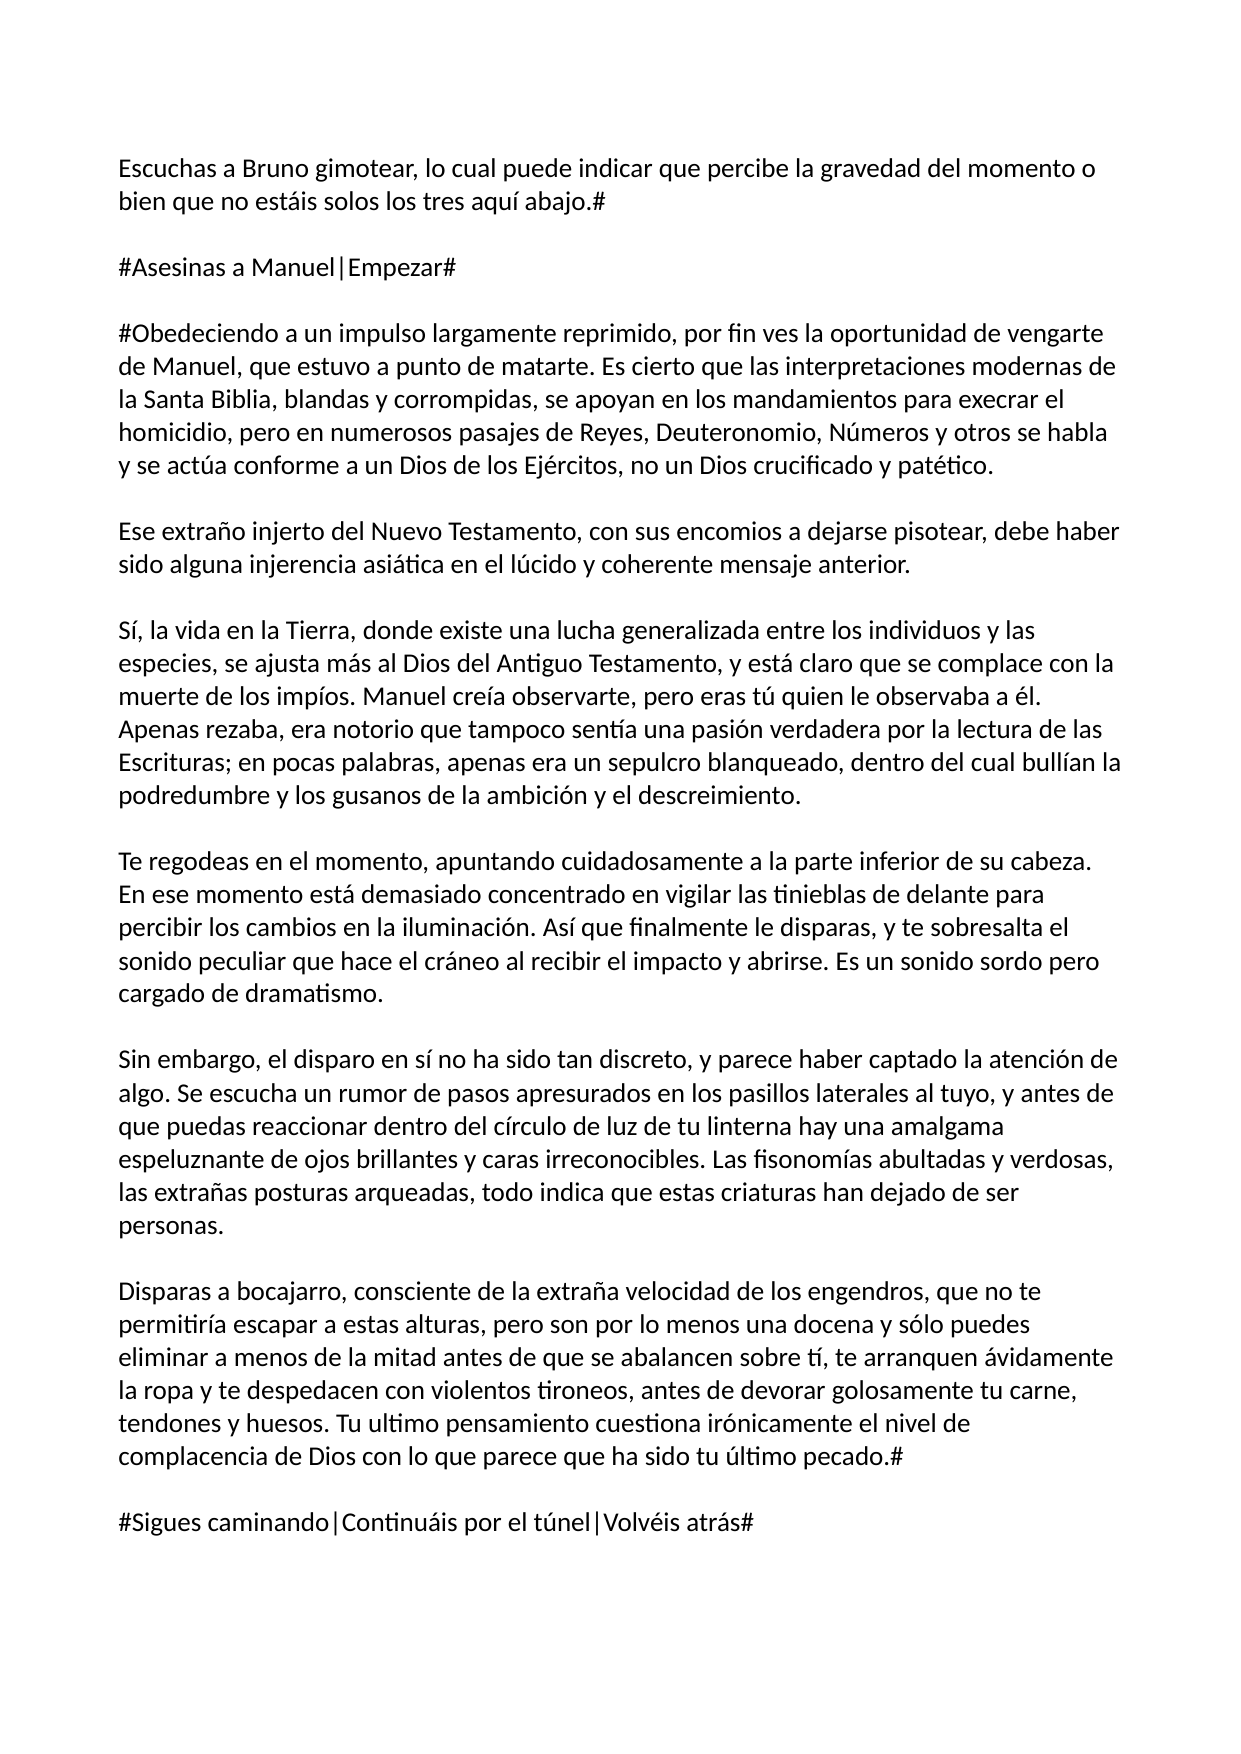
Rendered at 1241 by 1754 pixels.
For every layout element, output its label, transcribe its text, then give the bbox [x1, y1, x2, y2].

text Disparas a bocajarro, consciente de la extraña velocidad de los engendros, que no te permitiría escapar a estas alturas, pero son por lo menos una docena y sólo puedes eliminar a menos de la mitad antes de que se abalancen sobre tí, te arranquen ávidamente la ropa y te despedacen con violentos tironeos, antes de devorar golosamente tu carne, tendones y huesos. Tu ultimo pensamiento cuestiona irónicamente el nivel de complacencia de Dios con lo que parece que ha sido tu último pecado.# [118, 1274, 1122, 1472]
text #Obedeciendo a un impulso largamente reprimido, por fin ves la oportunidad de vengarte de Manuel, que estuvo a punto de matarte. Es cierto que las interpretaciones modernas de la Santa Biblia, blandas y corrompidas, se apoyan en los mandamientos para execrar el homicidio, pero en numerosos pasajes de Reyes, Deuteronomio, Números y otros se habla y se actúa conforme a un Dios de los Ejércitos, no un Dios crucificado y patético. [118, 316, 1122, 481]
text Sin embargo, el disparo en sí no ha sido tan discreto, y parece haber captado la atención de algo. Se escucha un rumor de pasos apresurados en los pasillos laterales al tuyo, y antes de que puedas reaccionar dentro del círculo de luz de tu linterna hay una amalgama espeluznante de ojos brillantes y caras irreconocibles. Las fisonomías abultadas y verdosas, las extrañas posturas arqueadas, todo indica que estas criaturas han dejado de ser personas. [118, 1043, 1122, 1241]
text Escuchas a Bruno gimotear, lo cual puede indicar que percibe la gravedad del momento o bien que no estáis solos los tres aquí abajo.# [118, 151, 1122, 217]
text Te regodeas en el momento, apuntando cuidadosamente a la parte inferior de su cabeza. En ese momento está demasiado concentrado en vigilar las tinieblas de delante para percibir los cambios en la iluminación. Así que finalmente le disparas, y te sobresalta el sonido peculiar que hace el cráneo al recibir el impacto y abrirse. Es un sonido sordo pero cargado de dramatismo. [118, 844, 1122, 1010]
text #Sigues caminando|Continuáis por el túnel|Volvéis atrás# [118, 1505, 1122, 1538]
text #Asesinas a Manuel|Empezar# [118, 250, 1122, 283]
text Ese extraño injerto del Nuevo Testamento, con sus encomios a dejarse pisotear, debe haber sido alguna injerencia asiática en el lúcido y coherente mensaje anterior. [118, 514, 1122, 580]
text Sí, la vida en la Tierra, donde existe una lucha generalizada entre los individuos y las especies, se ajusta más al Dios del Antiguo Testamento, y está claro que se complace con la muerte de los impíos. Manuel creía observarte, pero eras tú quien le observaba a él. Apenas rezaba, era notorio que tampoco sentía una pasión verdadera por la lectura de las Escrituras; en pocas palabras, apenas era un sepulcro blanqueado, dentro del cual bullían la podredumbre y los gusanos de la ambición y el descreimiento. [118, 613, 1122, 812]
